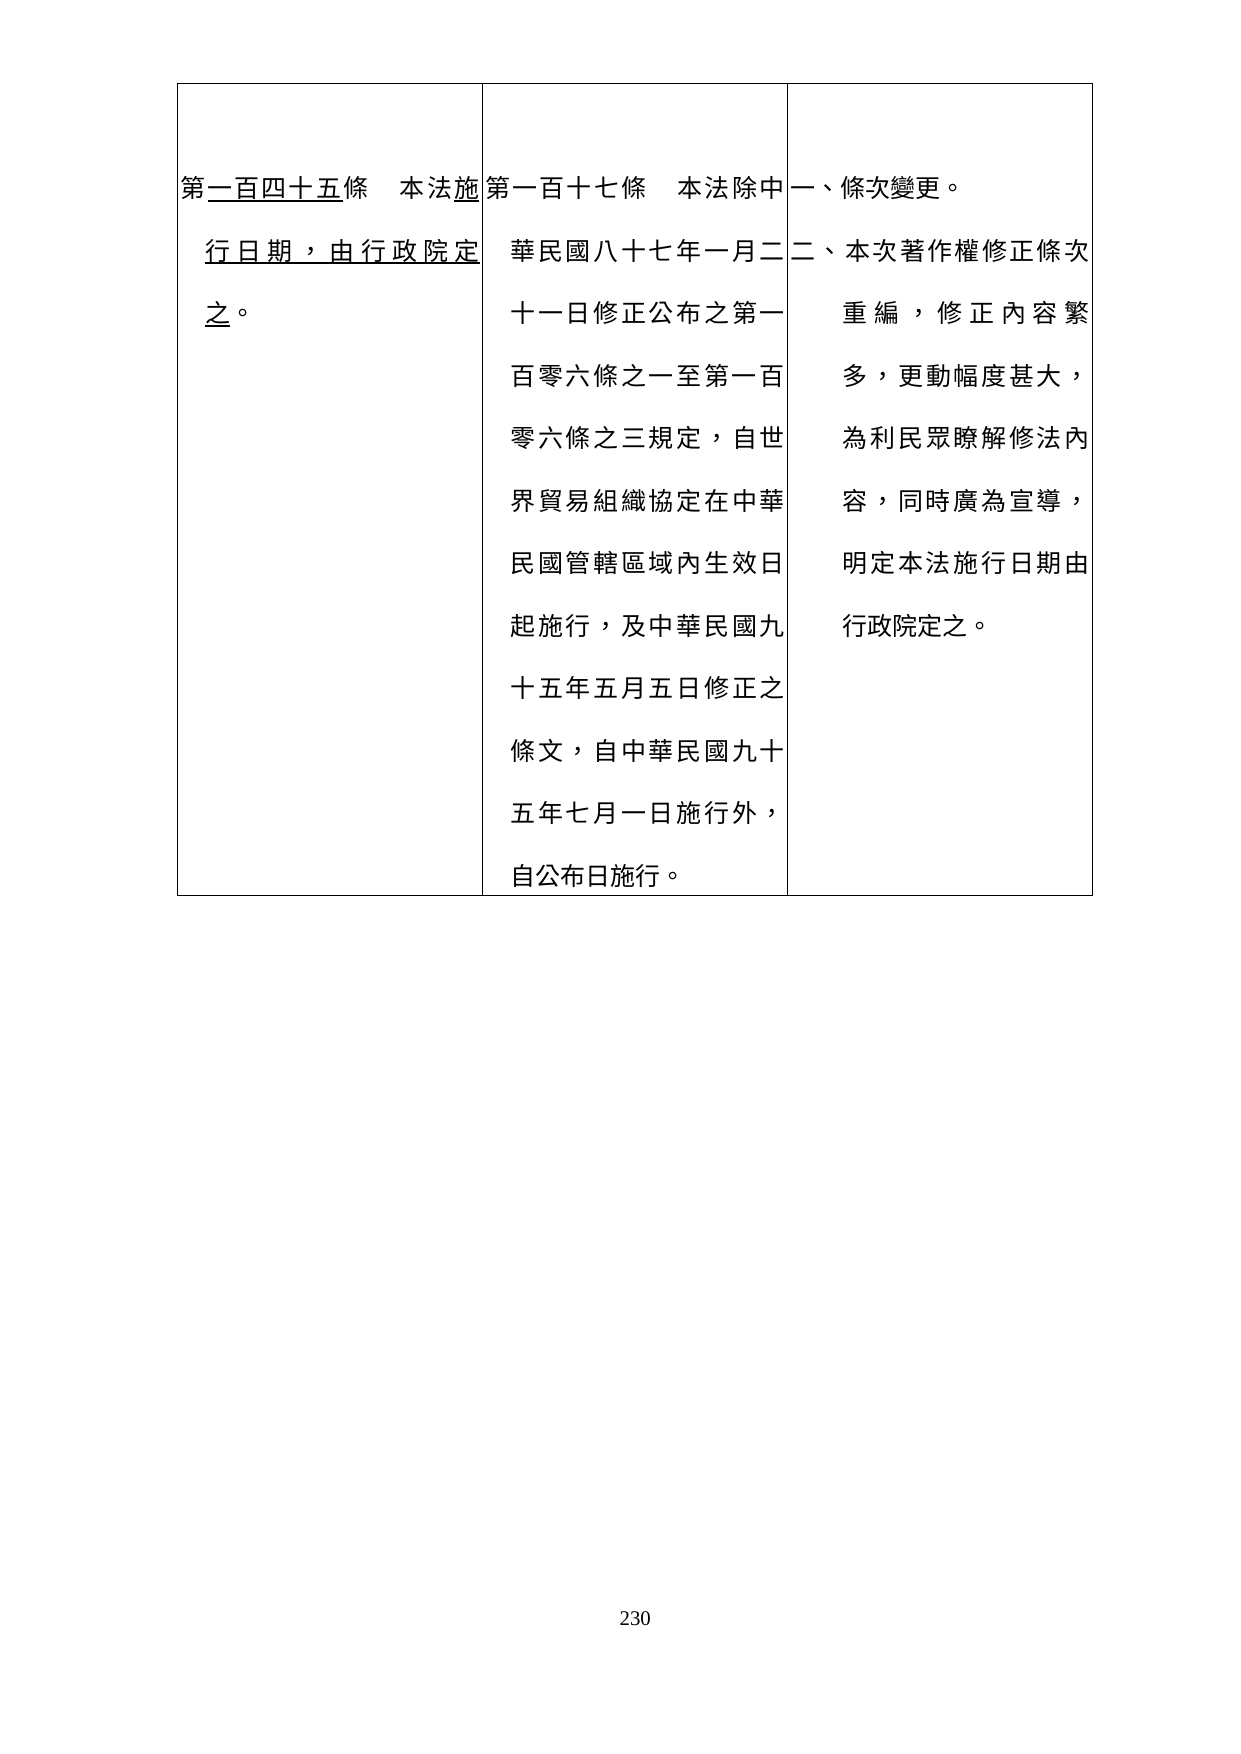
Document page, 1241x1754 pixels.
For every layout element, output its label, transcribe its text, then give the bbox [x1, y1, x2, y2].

table_cell 一、條次變更。 二、本次著作權修正條次重編，修正內容繁多，更動幅度甚大，為利民眾瞭解修法內容，同時廣為宣導，明定本法施行日期由行政院定之。 [788, 84, 1092, 895]
table_cell 第一百四十五條 本法施行日期，由行政院定之。 [178, 84, 482, 895]
table_cell 第一百十七條 本法除中華民國八十七年一月二十一日修正公布之第一百零六條之一至第一百零六條之三規定，自世界貿易組織協定在中華民國管轄區域內生效日起施行，及中華民國九十五年五月五日修正之條文，自中華民國九十五年七月一日施行外，自公布日施行。 [483, 84, 787, 895]
